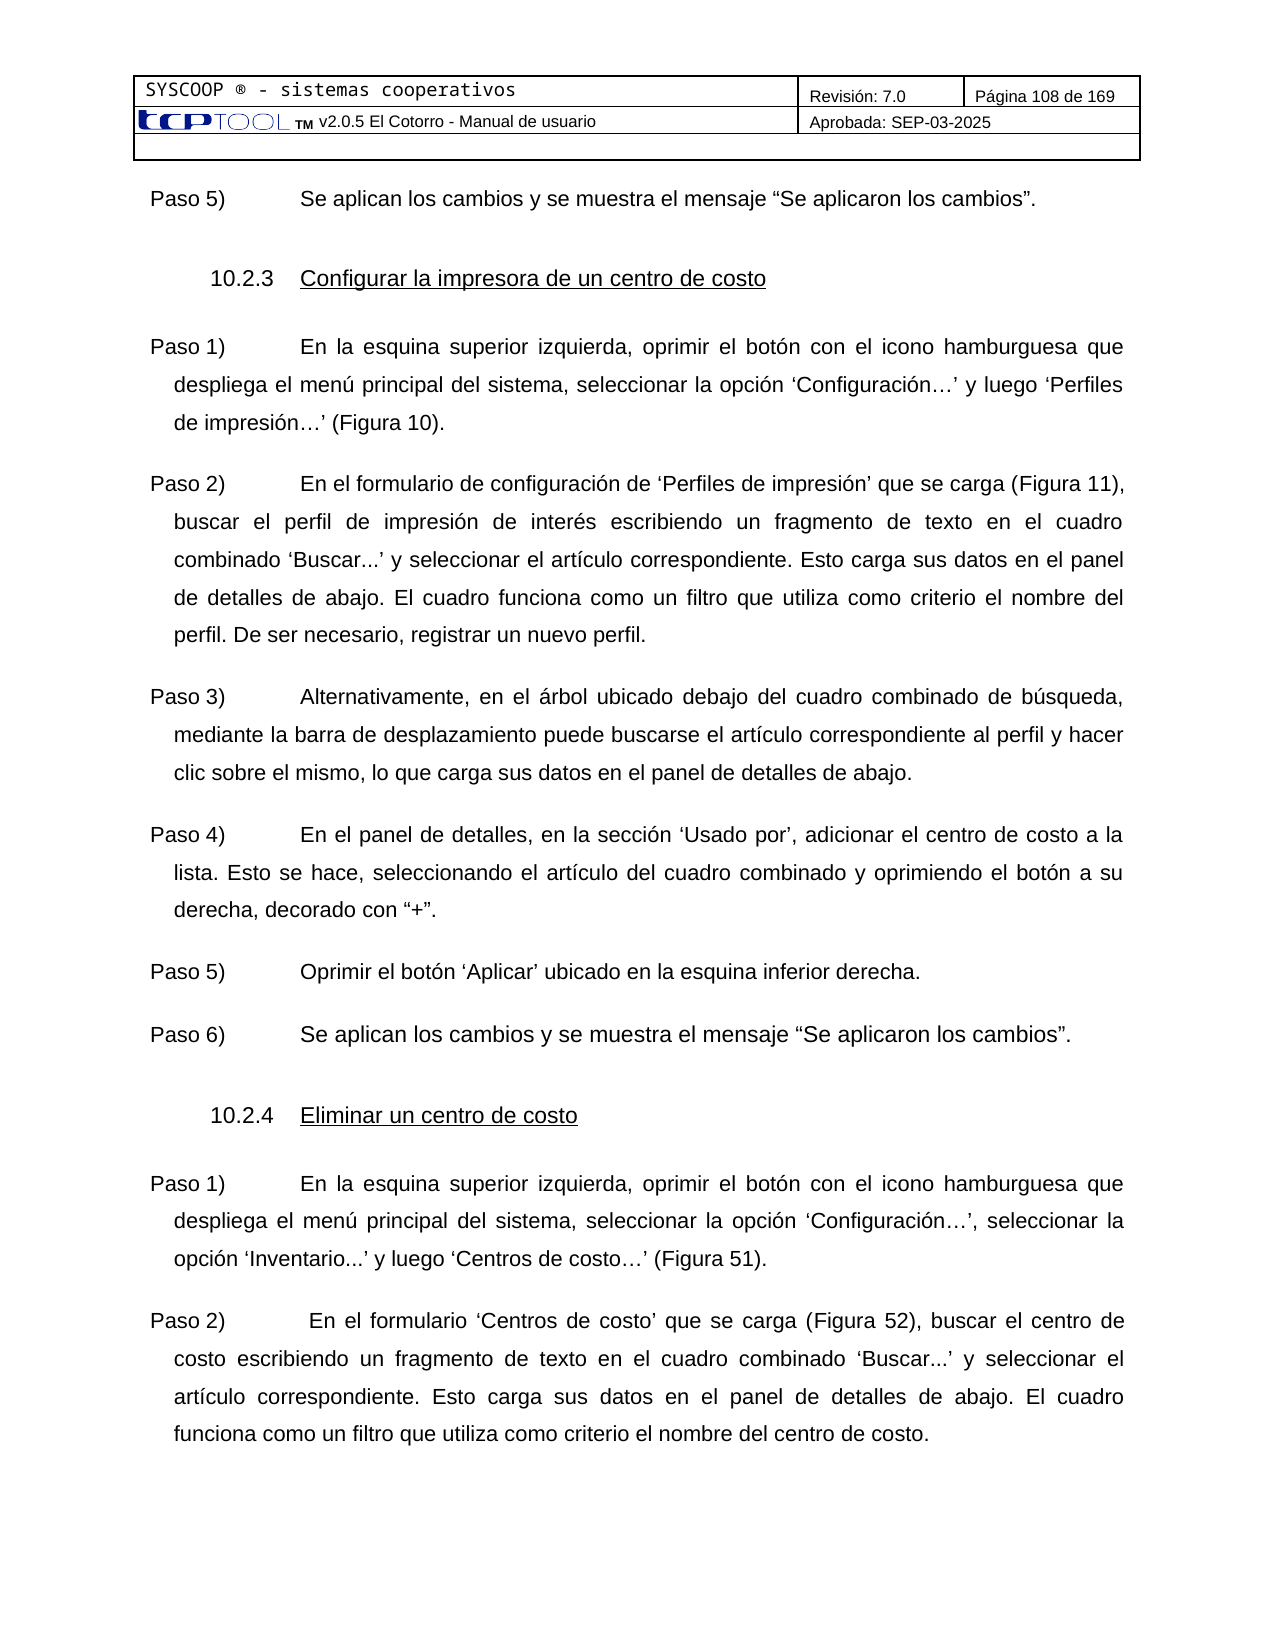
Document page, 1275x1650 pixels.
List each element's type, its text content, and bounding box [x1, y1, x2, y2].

list En el panel de detalles, en la sección ‘Usado por’, adicionar el centro de costo a la lista. Esto se hace, seleccionando el artículo del cuadro combinado y oprimiendo el botón a su derecha, decorado con “+”. [150, 822, 1125, 922]
picture [138, 110, 290, 130]
list Oprimir el botón ‘Aplicar’ ubicado en la esquina inferior derecha. [150, 959, 1125, 984]
subtitle Eliminar un centro de costo [210, 1102, 1125, 1128]
list Se aplican los cambios y se muestra el mensaje “Se aplicaron los cambios”. [150, 1021, 1125, 1047]
list Se aplican los cambios y se muestra el mensaje “Se aplicaron los cambios”. [150, 186, 1125, 211]
list En la esquina superior izquierda, oprimir el botón con el icono hamburguesa que despliega el menú principal del sistema, seleccionar la opción ‘Configuración…’ y luego ‘Perfiles de impresión…’ (Figura 10). [150, 334, 1125, 434]
list En la esquina superior izquierda, oprimir el botón con el icono hamburguesa que despliega el menú principal del sistema, seleccionar la opción ‘Configuración…’, seleccionar la opción ‘Inventario...’ y luego ‘Centros de costo…’ (Figura 51). [150, 1171, 1125, 1271]
list En el formulario de configuración de ‘Perfiles de impresión’ que se carga (Figura 11), buscar el perfil de impresión de interés escribiendo un fragmento de texto en el cuadro combinado ‘Buscar...’ y seleccionar el artículo correspondiente. Esto carga sus datos en el panel de detalles de abajo. El cuadro funciona como un filtro que utiliza como criterio el nombre del perfil. De ser necesario, registrar un nuevo perfil. [150, 471, 1125, 648]
list En el formulario ‘Centros de costo’ que se carga (Figura 52), buscar el centro de costo escribiendo un fragmento de texto en el cuadro combinado ‘Buscar...’ y seleccionar el artículo correspondiente. Esto carga sus datos en el panel de detalles de abajo. El cuadro funciona como un filtro que utiliza como criterio el nombre del centro de costo. [150, 1308, 1125, 1447]
subtitle Configurar la impresora de un centro de costo [210, 265, 1125, 292]
list Alternativamente, en el árbol ubicado debajo del cuadro combinado de búsqueda, mediante la barra de desplazamiento puede buscarse el artículo correspondiente al perfil y hacer clic sobre el mismo, lo que carga sus datos en el panel de detalles de abajo. [150, 684, 1125, 785]
